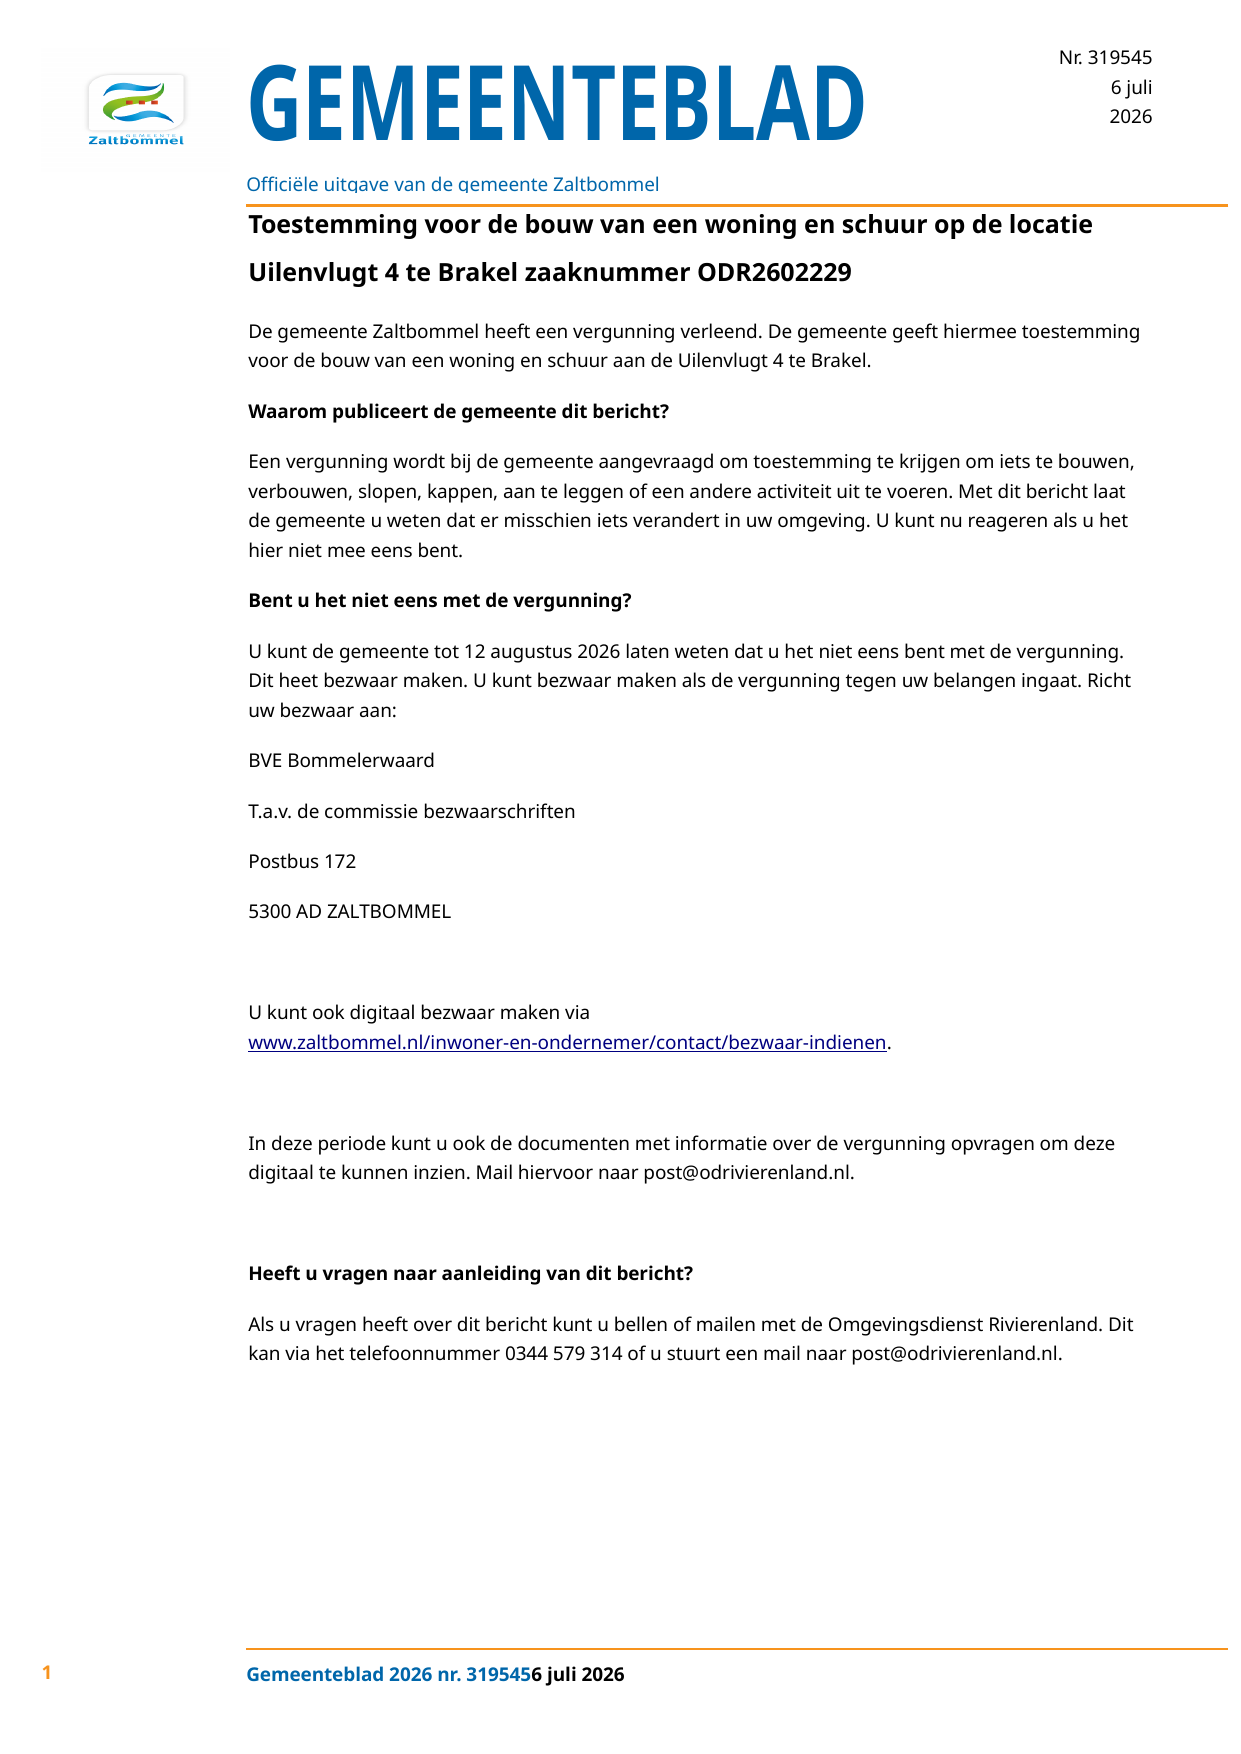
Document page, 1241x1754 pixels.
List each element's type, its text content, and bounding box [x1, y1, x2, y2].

text In deze periode kunt u ook de documenten met informatie over de vergunning opvragen om deze digitaal te kunnen inzien. Mail hiervoor naar post@odrivierenland.nl. [248, 1130, 1152, 1185]
picture [41, 47, 231, 172]
text U kunt ook digitaal bezwaar maken via www.zaltbommel.nl/inwoner-en-ondernemer/contact/bezwaar-indienen. [248, 999, 1152, 1055]
text U kunt de gemeente tot 12 augustus 2026 laten weten dat u het niet eens bent met de vergunning. Dit heet bezwaar maken. U kunt bezwaar maken als de vergunning tegen uw belangen ingaat. Richt uw bezwaar aan: [248, 638, 1152, 723]
text Bent u het niet eens met de vergunning? [248, 587, 1152, 613]
text De gemeente Zaltbommel heeft een vergunning verleend. De gemeente geeft hiermee toestemming voor de bouw van een woning en schuur aan de Uilenvlugt 4 te Brakel. [248, 318, 1152, 373]
text 5300 AD ZALTBOMMEL [248, 899, 1152, 924]
text Postbus 172 [248, 848, 1152, 874]
text Een vergunning wordt bij de gemeente aangevraagd om toestemming te krijgen om iets te bouwen, verbouwen, slopen, kappen, aan te leggen of een andere activiteit uit te voeren. Met dit bericht laat de gemeente u weten dat er misschien iets verandert in uw omgeving. U kunt nu reageren als u het hier niet mee eens bent. [248, 448, 1152, 563]
text Heeft u vragen naar aanleiding van dit bericht? [248, 1260, 1152, 1286]
text BVE Bommelerwaard [248, 747, 1152, 773]
text Waarom publiceert de gemeente dit bericht? [248, 398, 1152, 424]
text Als u vragen heeft over dit bericht kunt u bellen of mailen met de Omgevingsdienst Rivierenland. Dit kan via het telefoonnummer 0344 579 314 of u stuurt een mail naar post@odrivierenland.nl. [248, 1311, 1152, 1366]
text Toestemming voor de bouw van een woning en schuur op de locatie Uilenvlugt 4 te Brakel zaaknummer ODR2602229 [248, 207, 1152, 288]
text T.a.v. de commissie bezwaarschriften [248, 798, 1152, 824]
